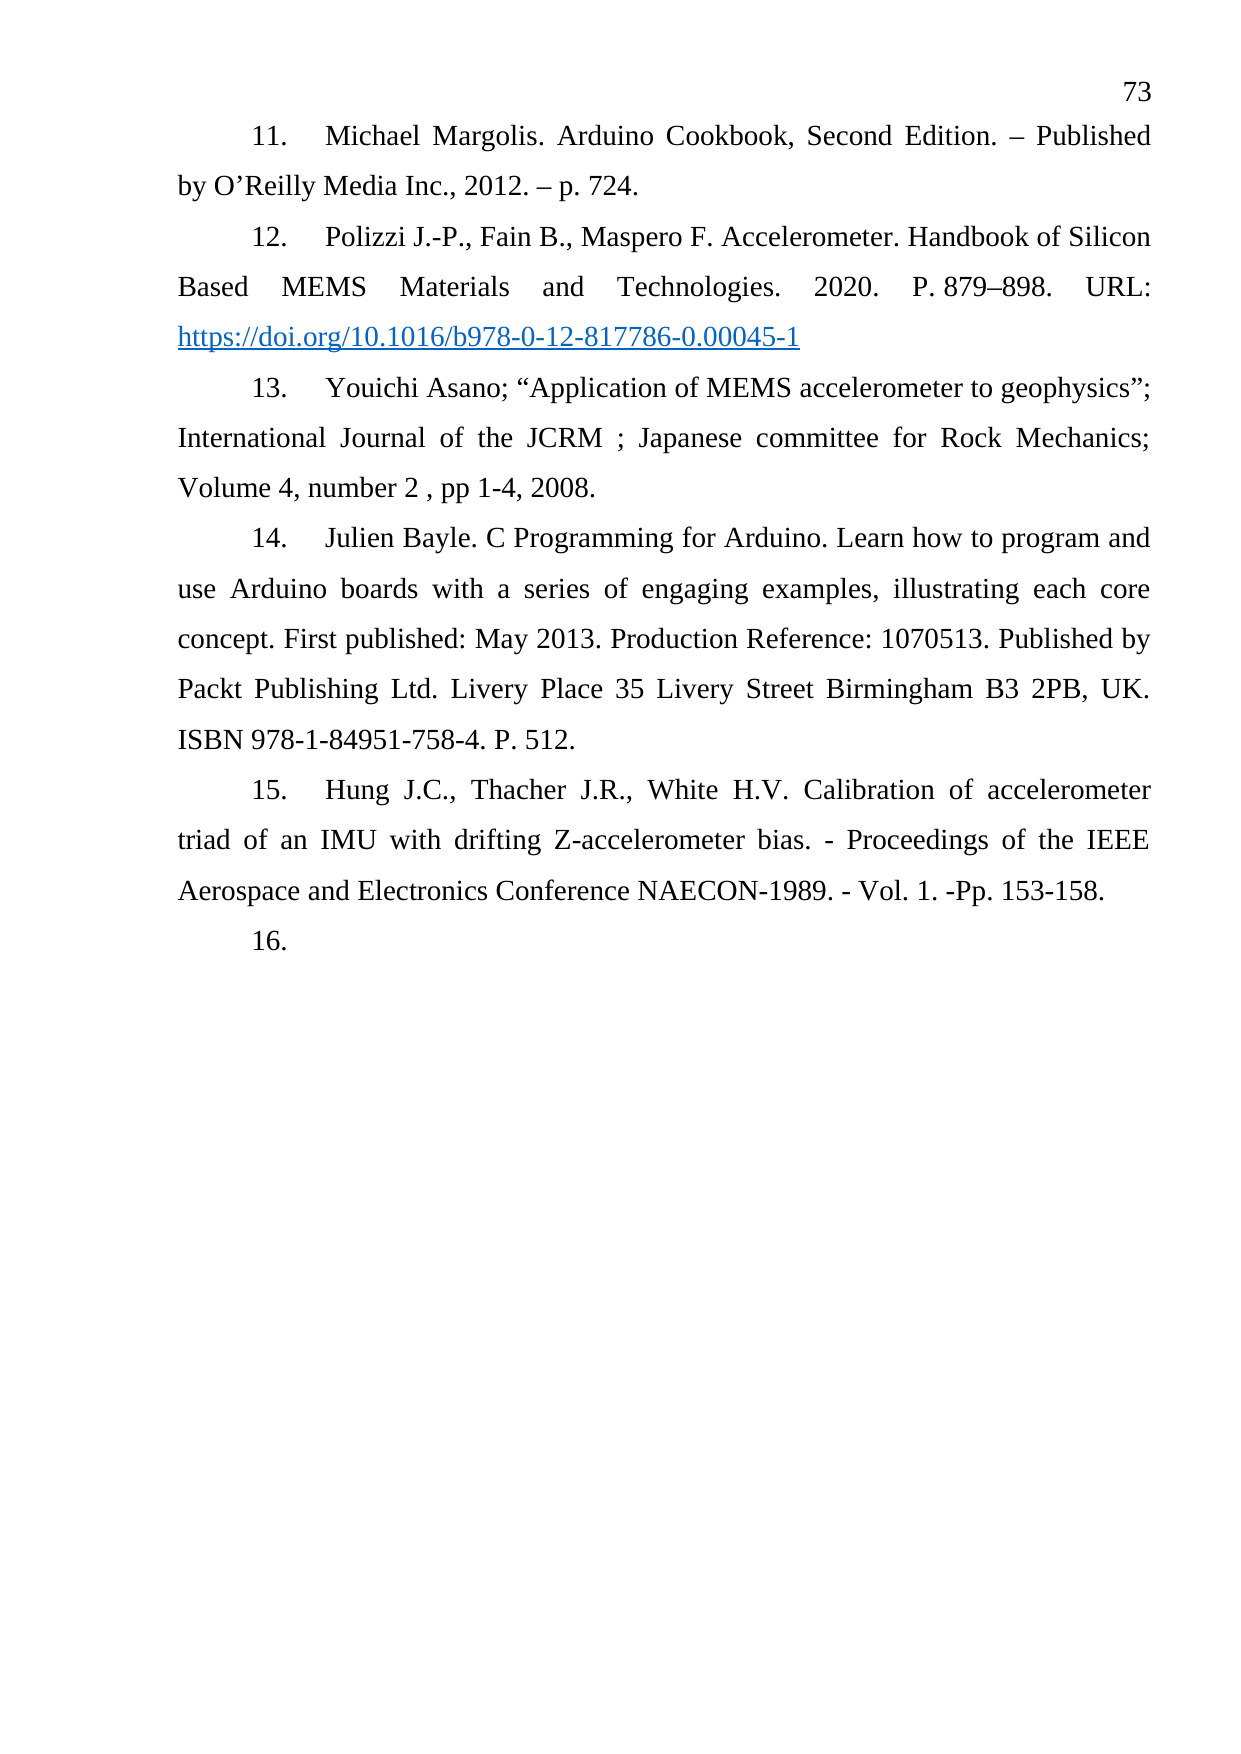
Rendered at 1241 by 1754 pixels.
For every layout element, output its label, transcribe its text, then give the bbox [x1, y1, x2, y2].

list Polizzi J.-P., Fain B., Maspero F. Accelerometer. Handbook of Silicon Based MEMS Materials and Technologies. 2020. P. 879–898. URL: https://doi.org/10.1016/b978-0-12-817786-0.00045-1 [177, 219, 1152, 353]
list Michael Margolis. Arduino Cookbook, Second Edition. – Published by O’Reilly Media Inc., 2012. – p. 724. [177, 118, 1152, 202]
list Hung J.C., Thacher J.R., White H.V. Calibration of accelerometer triad of an IMU with drifting Z-accelerometer bias. - Proceedings of the IEEE Aerospace and Electronics Conference NAECON-1989. - Vol. 1. -Pp. 153-158. [177, 772, 1152, 906]
list Youichi Asano; “Application of MEMS accelerometer to geophysics”; International Journal of the JCRM ; Japanese committee for Rock Mechanics; Volume 4, number 2 , pp 1-4, 2008. [177, 370, 1152, 504]
list Julien Bayle. C Programming for Arduino. Learn how to program and use Arduino boards with a series of engaging examples, illustrating each core concept. First published: May 2013. Production Reference: 1070513. Published by Packt Publishing Ltd. Livery Place 35 Livery Street Birmingham B3 2PB, UK. ISBN 978-1-84951-758-4. P. 512. [177, 521, 1152, 755]
